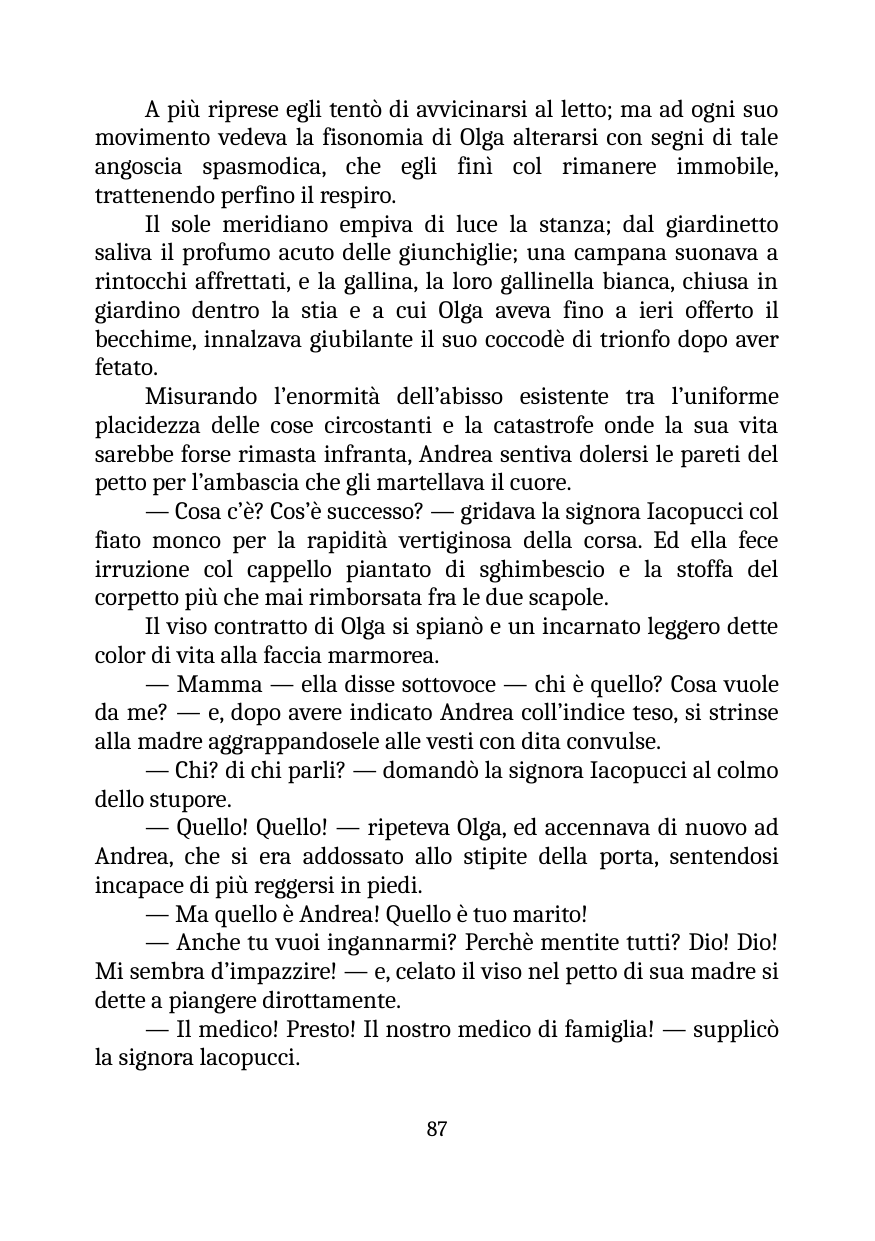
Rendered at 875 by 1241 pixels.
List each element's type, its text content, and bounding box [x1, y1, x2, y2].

text — Mamma — ella disse sottovoce — chi è quello? Cosa vuole da me? — e, dopo avere indicato Andrea coll’indice teso, si strinse alla madre aggrappandosele alle vesti con dita convulse. [94, 669, 779, 756]
text Il viso contratto di Olga si spianò e un incarnato leggero dette color di vita alla faccia marmorea. [94, 612, 779, 669]
text — Anche tu vuoi ingannarmi? Perchè mentite tutti? Dio! Dio! Mi sembra d’impazzire! — e, celato il viso nel petto di sua madre si dette a piangere dirottamente. [94, 928, 779, 1014]
text A più riprese egli tentò di avvicinarsi al letto; ma ad ogni suo movimento vedeva la fisonomia di Olga alterarsi con segni di tale angoscia spasmodica, che egli finì col rimanere immobile, trattenendo perfino il respiro. [94, 94, 779, 209]
text — Chi? di chi parli? — domandò la signora Iacopucci al colmo dello stupore. [94, 756, 779, 813]
text — Quello! Quello! — ripeteva Olga, ed accennava di nuovo ad Andrea, che si era addossato allo stipite della porta, sentendosi incapace di più reggersi in piedi. [94, 813, 779, 899]
text — Ma quello è Andrea! Quello è tuo marito! [94, 899, 779, 928]
text — Il medico! Presto! Il nostro medico di famiglia! — supplicò la signora lacopucci. [94, 1014, 779, 1072]
text Il sole meridiano empiva di luce la stanza; dal giardinetto saliva il profumo acuto delle giunchiglie; una campana suonava a rintocchi affrettati, e la gallina, la loro gallinella bianca, chiusa in giardino dentro la stia e a cui Olga aveva fino a ieri offerto il becchime, innalzava giubilante il suo coccodè di trionfo dopo aver fetato. [94, 209, 779, 382]
text — Cosa c’è? Cos’è successo? — gridava la signora Iacopucci col fiato monco per la rapidità vertiginosa della corsa. Ed ella fece irruzione col cappello piantato di sghimbescio e la stoffa del corpetto più che mai rimborsata fra le due scapole. [94, 497, 779, 612]
text Misurando l’enormità dell’abisso esistente tra l’uniforme placidezza delle cose circostanti e la catastrofe onde la sua vita sarebbe forse rimasta infranta, Andrea sentiva dolersi le pareti del petto per l’ambascia che gli martellava il cuore. [94, 382, 779, 497]
